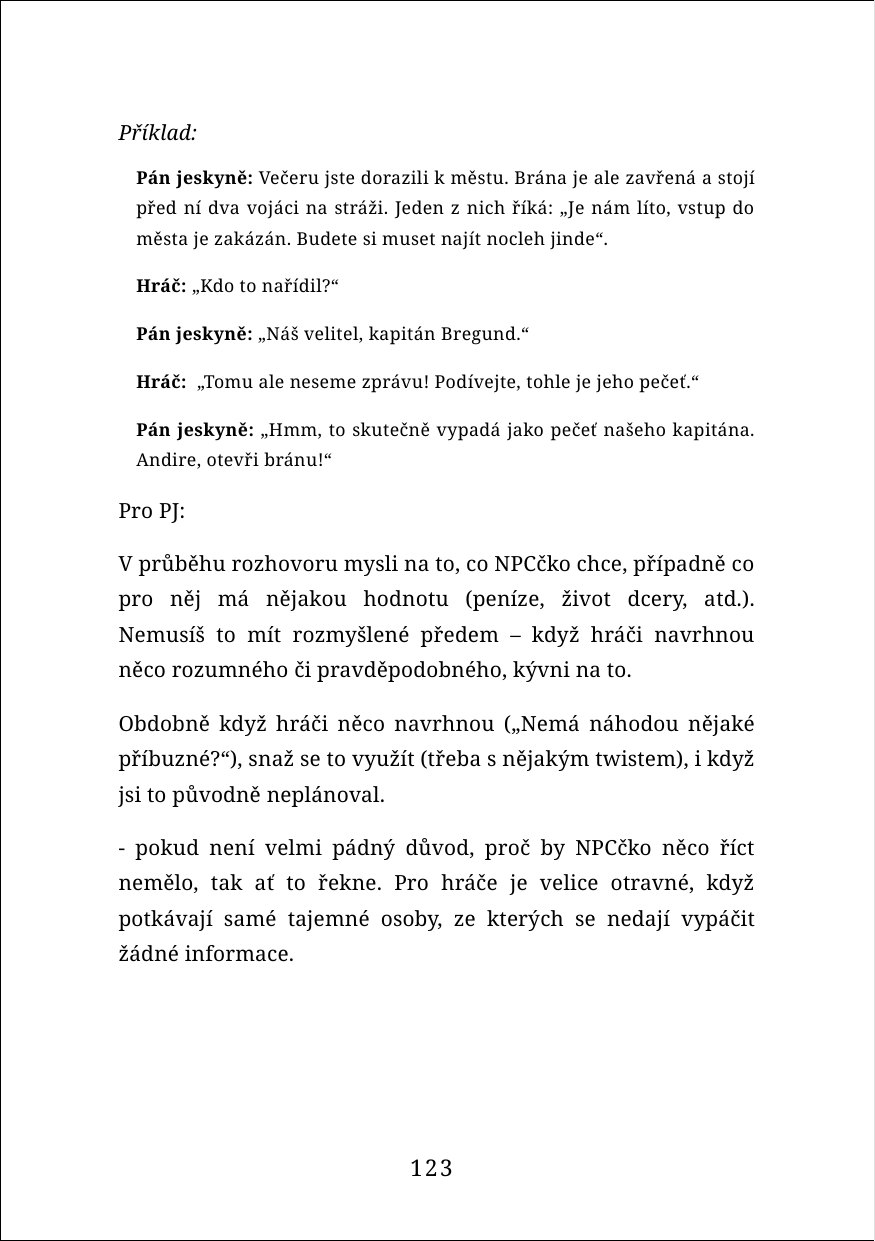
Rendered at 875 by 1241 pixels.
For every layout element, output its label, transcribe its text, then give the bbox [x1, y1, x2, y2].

text Hráč: „Tomu ale neseme zprávu! Podívejte, tohle je jeho pečeť.“ [136, 370, 756, 394]
text Pán jeskyně: „Náš velitel, kapitán Bregund.“ [136, 322, 756, 346]
text Hráč: „Kdo to nařídil?“ [136, 274, 756, 298]
text Pán jeskyně: „Hmm, to skutečně vypadá jako pečeť našeho kapitána. Andire, otevři bránu!“ [136, 418, 756, 472]
text - pokud není velmi pádný důvod, proč by NPCčko něco říct nemělo, tak ať to řekne. Pro hráče je velice otravné, když potkávají samé tajemné osoby, ze kterých se nedají vypáčit žádné informace. [118, 833, 756, 968]
text Obdobně když hráči něco navrhnou („Nemá náhodou nějaké příbuzné?“), snaž se to využít (třeba s nějakým twistem), i když jsi to původně neplánoval. [118, 709, 756, 808]
text Pán jeskyně: Večeru jste dorazili k městu. Brána je ale zavřená a stojí před ní dva vojáci na stráži. Jeden z nich říká: „Je nám líto, vstup do města je zakázán. Budete si muset najít nocleh jinde“. [136, 166, 756, 250]
text Příklad: [118, 118, 756, 147]
text Pro PJ: [118, 496, 756, 524]
text V průběhu rozhovoru mysli na to, co NPCčko chce, případně co pro něj má nějakou hodnotu (peníze, život dcery, atd.). Nemusíš to mít rozmyšlené předem – když hráči navrhnou něco rozumného či pravděpodobného, kývni na to. [118, 549, 756, 684]
